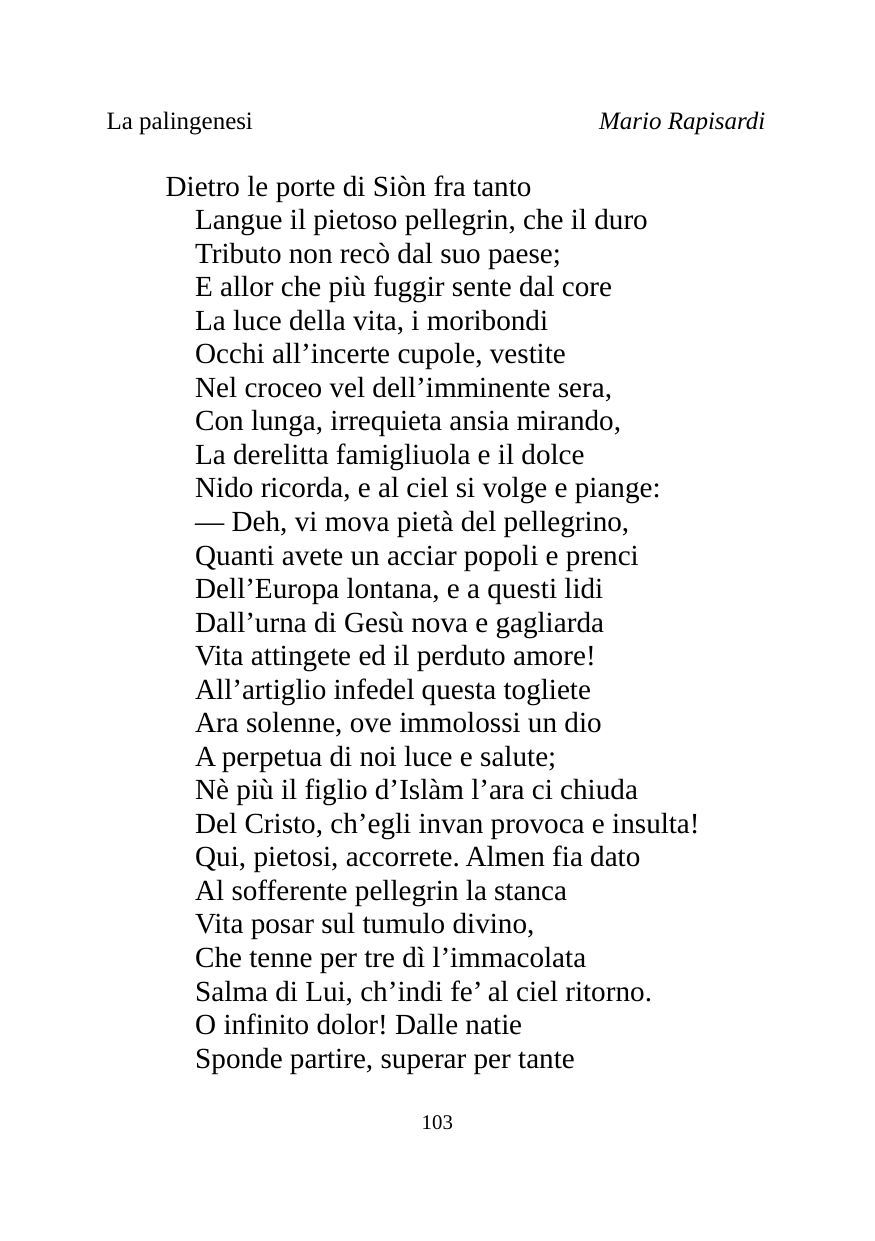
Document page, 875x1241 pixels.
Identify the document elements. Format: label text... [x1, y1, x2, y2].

text Dietro le porte di Siòn fra tanto Langue il pietoso pellegrin, che il duro Tributo non recò dal suo paese; E allor che più fuggir sente dal core La luce della vita, i moribondi Occhi all’incerte cupole, vestite Nel croceo vel dell’imminente sera, Con lunga, irrequieta ansia mirando, La derelitta famigliuola e il dolce Nido ricorda, e al ciel si volge e piange: — Deh, vi mova pietà del pellegrino, Quanti avete un acciar popoli e prenci Dell’Europa lontana, e a questi lidi Dall’urna di Gesù nova e gagliarda Vita attingete ed il perduto amore! All’artiglio infedel questa togliete Ara solenne, ove immolossi un dio A perpetua di noi luce e salute; Nè più il figlio d’Islàm l’ara ci chiuda Del Cristo, ch’egli invan provoca e insulta! Qui, pietosi, accorrete. Almen fia dato Al sofferente pellegrin la stanca Vita posar sul tumulo divino, Che tenne per tre dì l’immacolata Salma di Lui, ch’indi fe’ al ciel ritorno. O infinito dolor! Dalle natie Sponde partire, superar per tante [165, 169, 768, 1074]
